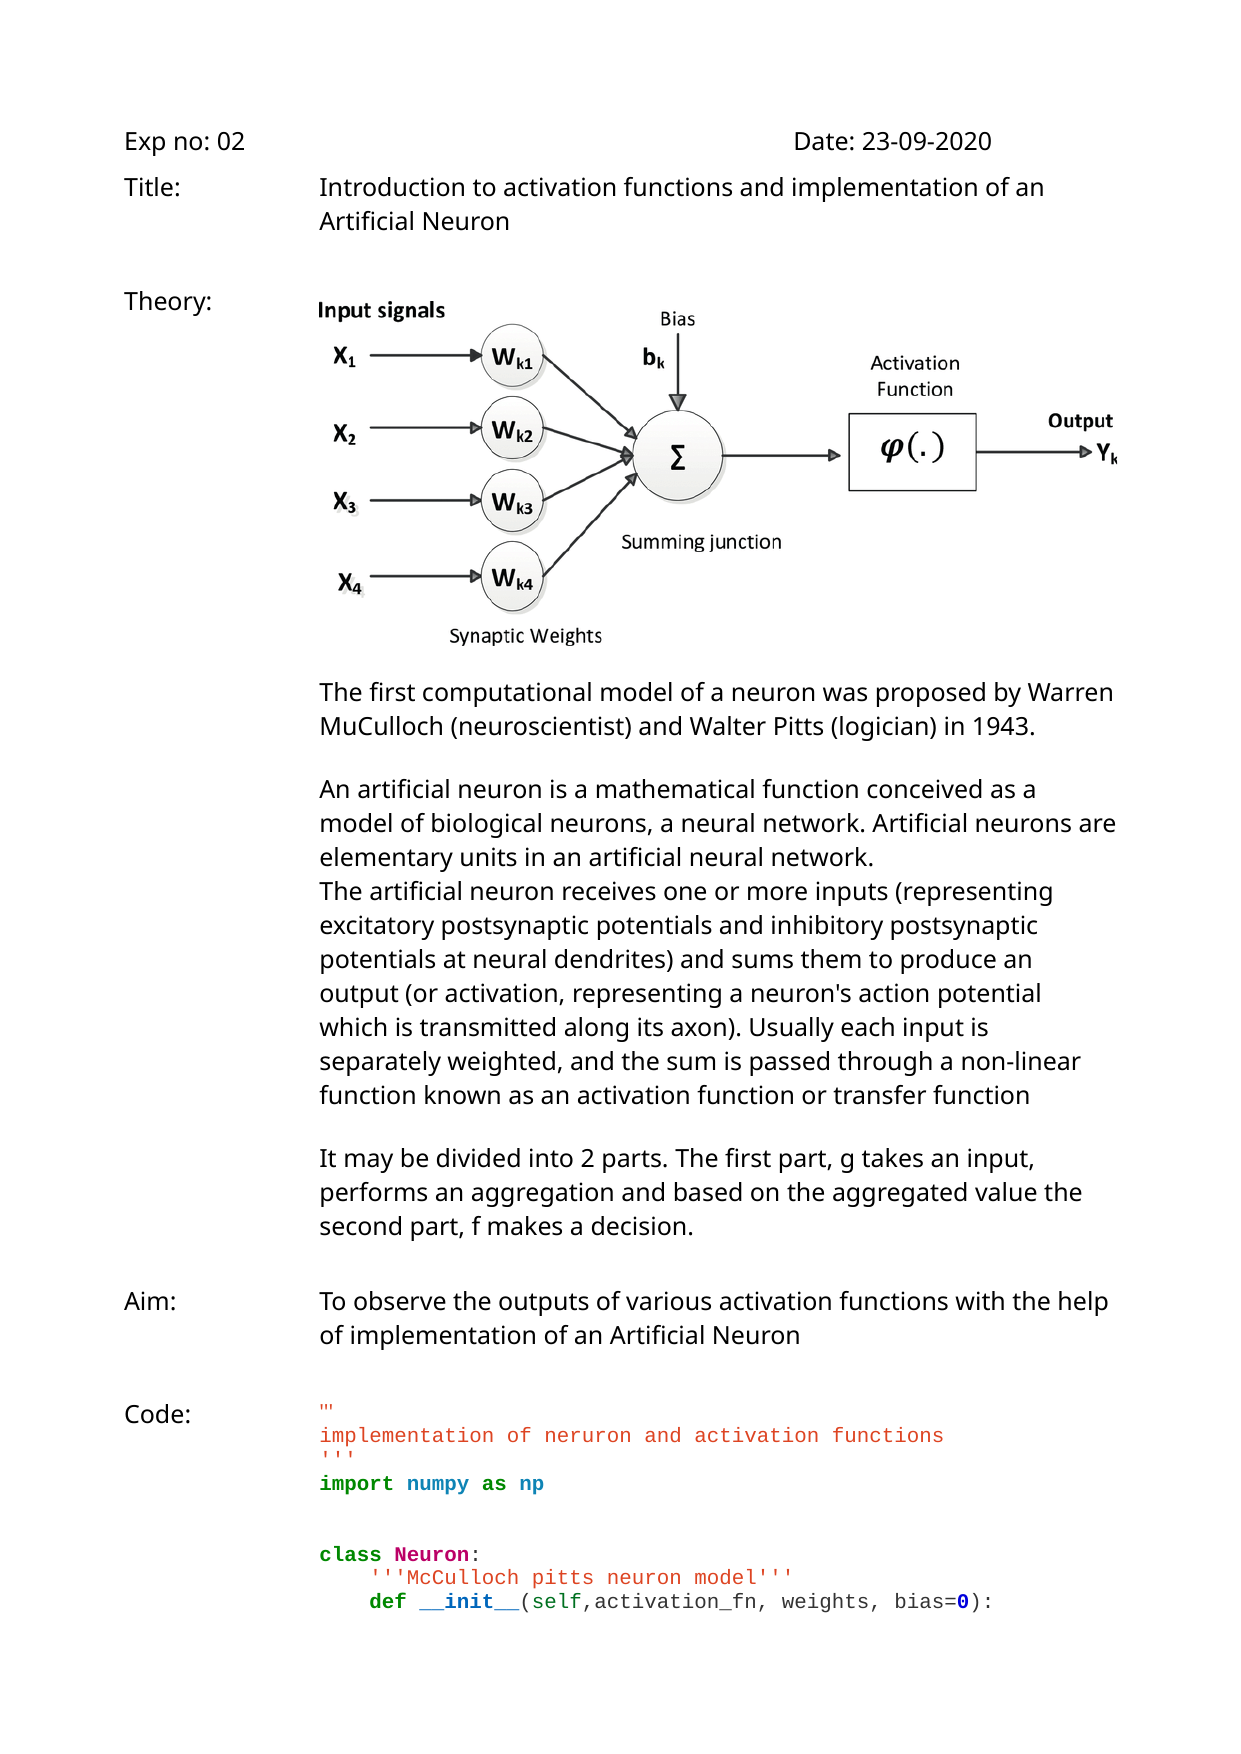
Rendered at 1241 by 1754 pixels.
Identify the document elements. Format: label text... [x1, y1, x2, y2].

table_cell Title: [119, 165, 313, 277]
table_cell Theory: [119, 279, 313, 1277]
table_cell Code: [119, 1392, 313, 1620]
table_cell ''' implementation of neruron and activation functions ''' import numpy as np class Neuron: '''McCulloch pitts neuron model''' def __init__(self,activation_fn, weights, bias=0): [314, 1392, 1123, 1620]
table_cell The first computational model of a neuron was proposed by Warren MuCulloch (neuroscientist) and Walter Pitts (logician) in 1943. An artificial neuron is a mathematical function conceived as a model of biological neurons, a neural network. Artificial neurons are elementary units in an artificial neural network. The artificial neuron receives one or more inputs (representing excitatory postsynaptic potentials and inhibitory postsynaptic potentials at neural dendrites) and sums them to produce an output (or activation, representing a neuron's action potential which is transmitted along its axon). Usually each input is separately weighted, and the sum is passed through a non-linear function known as an activation function or transfer function It may be divided into 2 parts. The first part, g takes an input, performs an aggregation and based on the aggregated value the second part, f makes a decision. [314, 279, 1123, 1277]
table_header [314, 119, 787, 164]
table_header Date: 23-09-2020 [788, 119, 1123, 164]
table_cell To observe the outputs of various activation functions with the help of implementation of an Artificial Neuron [314, 1279, 1123, 1391]
table_cell Aim: [119, 1279, 313, 1391]
table_header Exp no: 02 [119, 119, 313, 164]
picture [319, 301, 1118, 646]
table_cell Introduction to activation functions and implementation of an Artificial Neuron [314, 165, 1123, 277]
